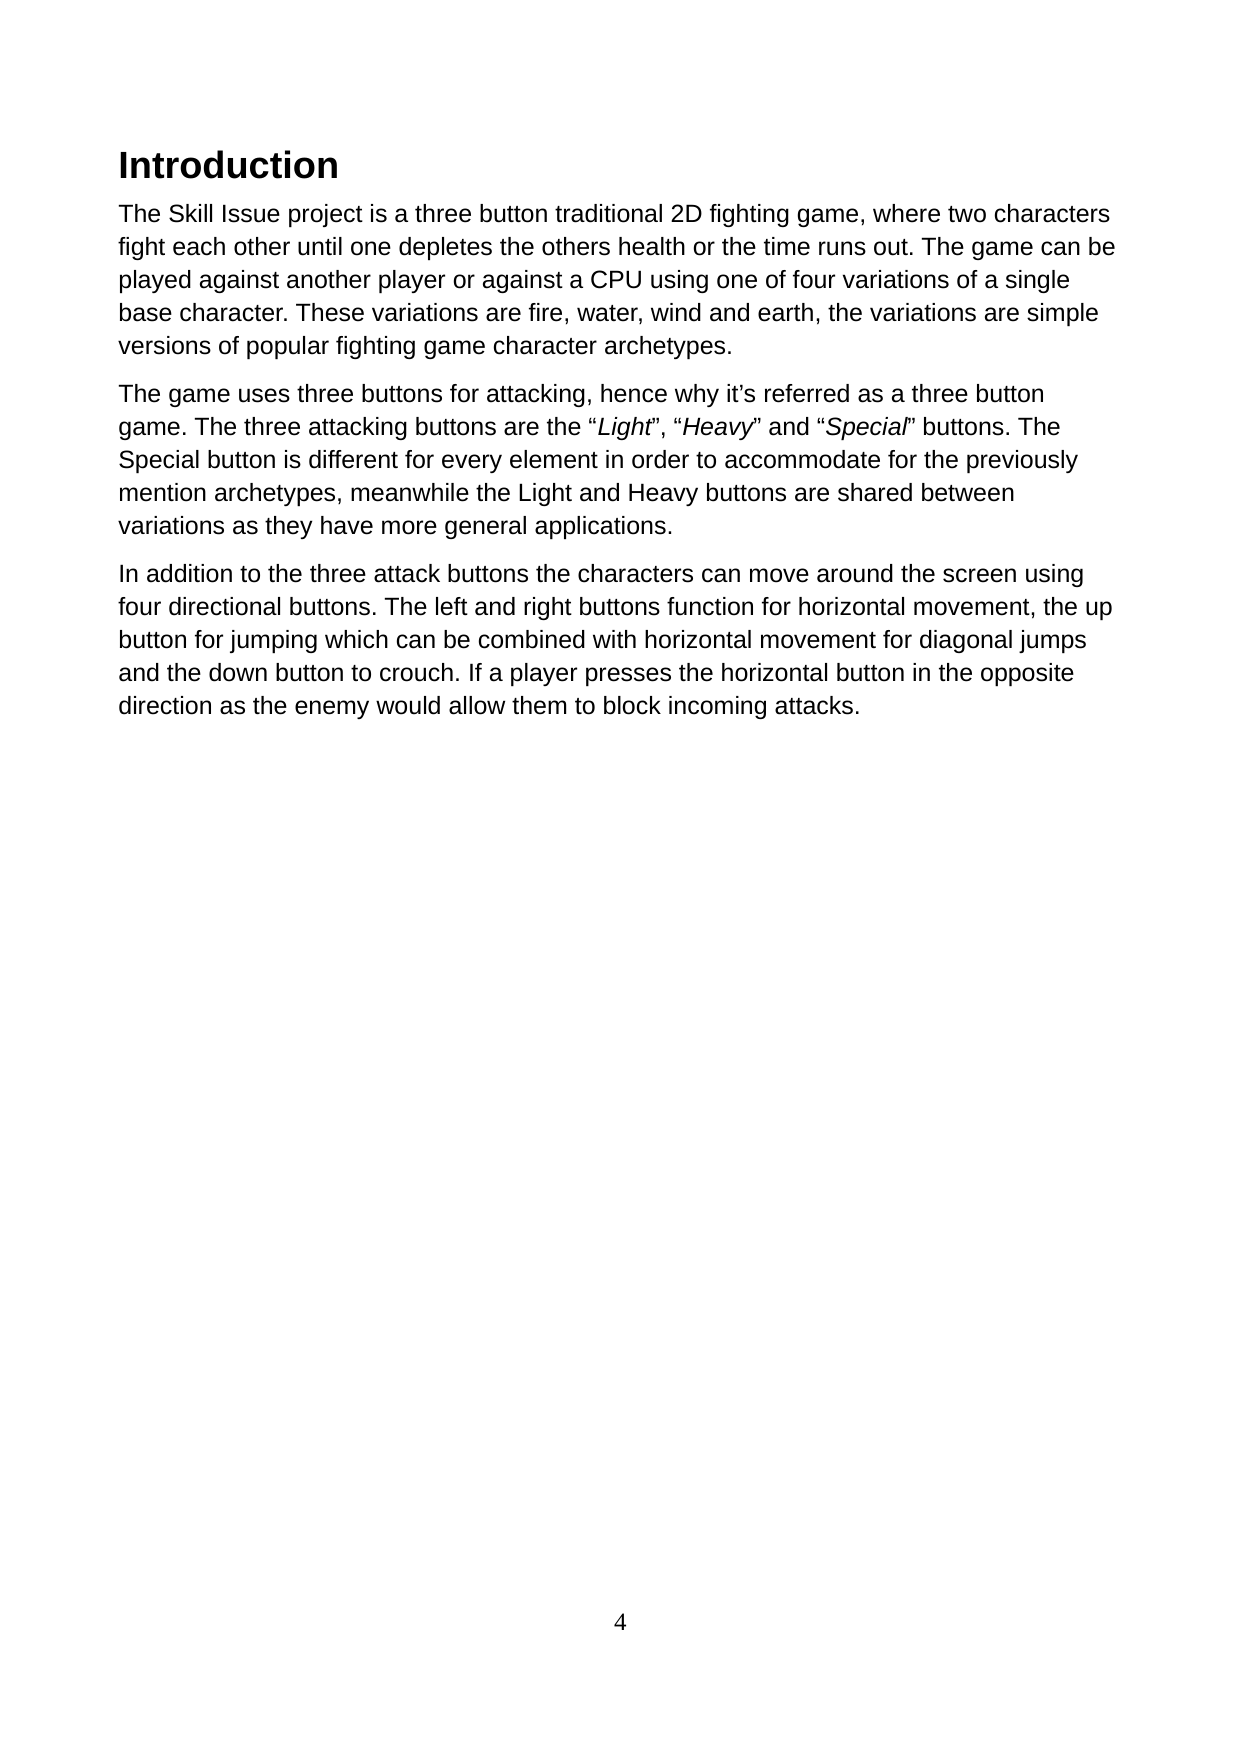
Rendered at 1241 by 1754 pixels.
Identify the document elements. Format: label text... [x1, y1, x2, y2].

text The Skill Issue project is a three button traditional 2D fighting game, where two characters fight each other until one depletes the others health or the time runs out. The game can be played against another player or against a CPU using one of four variations of a single base character. These variations are fire, water, wind and earth, the variations are simple versions of popular fighting game character archetypes. [118, 199, 1122, 360]
subtitle Introduction [118, 143, 1122, 187]
text The game uses three buttons for attacking, hence why it’s referred as a three button game. The three attacking buttons are the “Light”, “Heavy” and “Special” buttons. The Special button is different for every element in order to accommodate for the previously mention archetypes, meanwhile the Light and Heavy buttons are shared between variations as they have more general applications. [118, 379, 1122, 540]
text In addition to the three attack buttons the characters can move around the screen using four directional buttons. The left and right buttons function for horizontal movement, the up button for jumping which can be combined with horizontal movement for diagonal jumps and the down button to crouch. If a player presses the horizontal button in the opposite direction as the enemy would allow them to block incoming attacks. [118, 559, 1122, 719]
